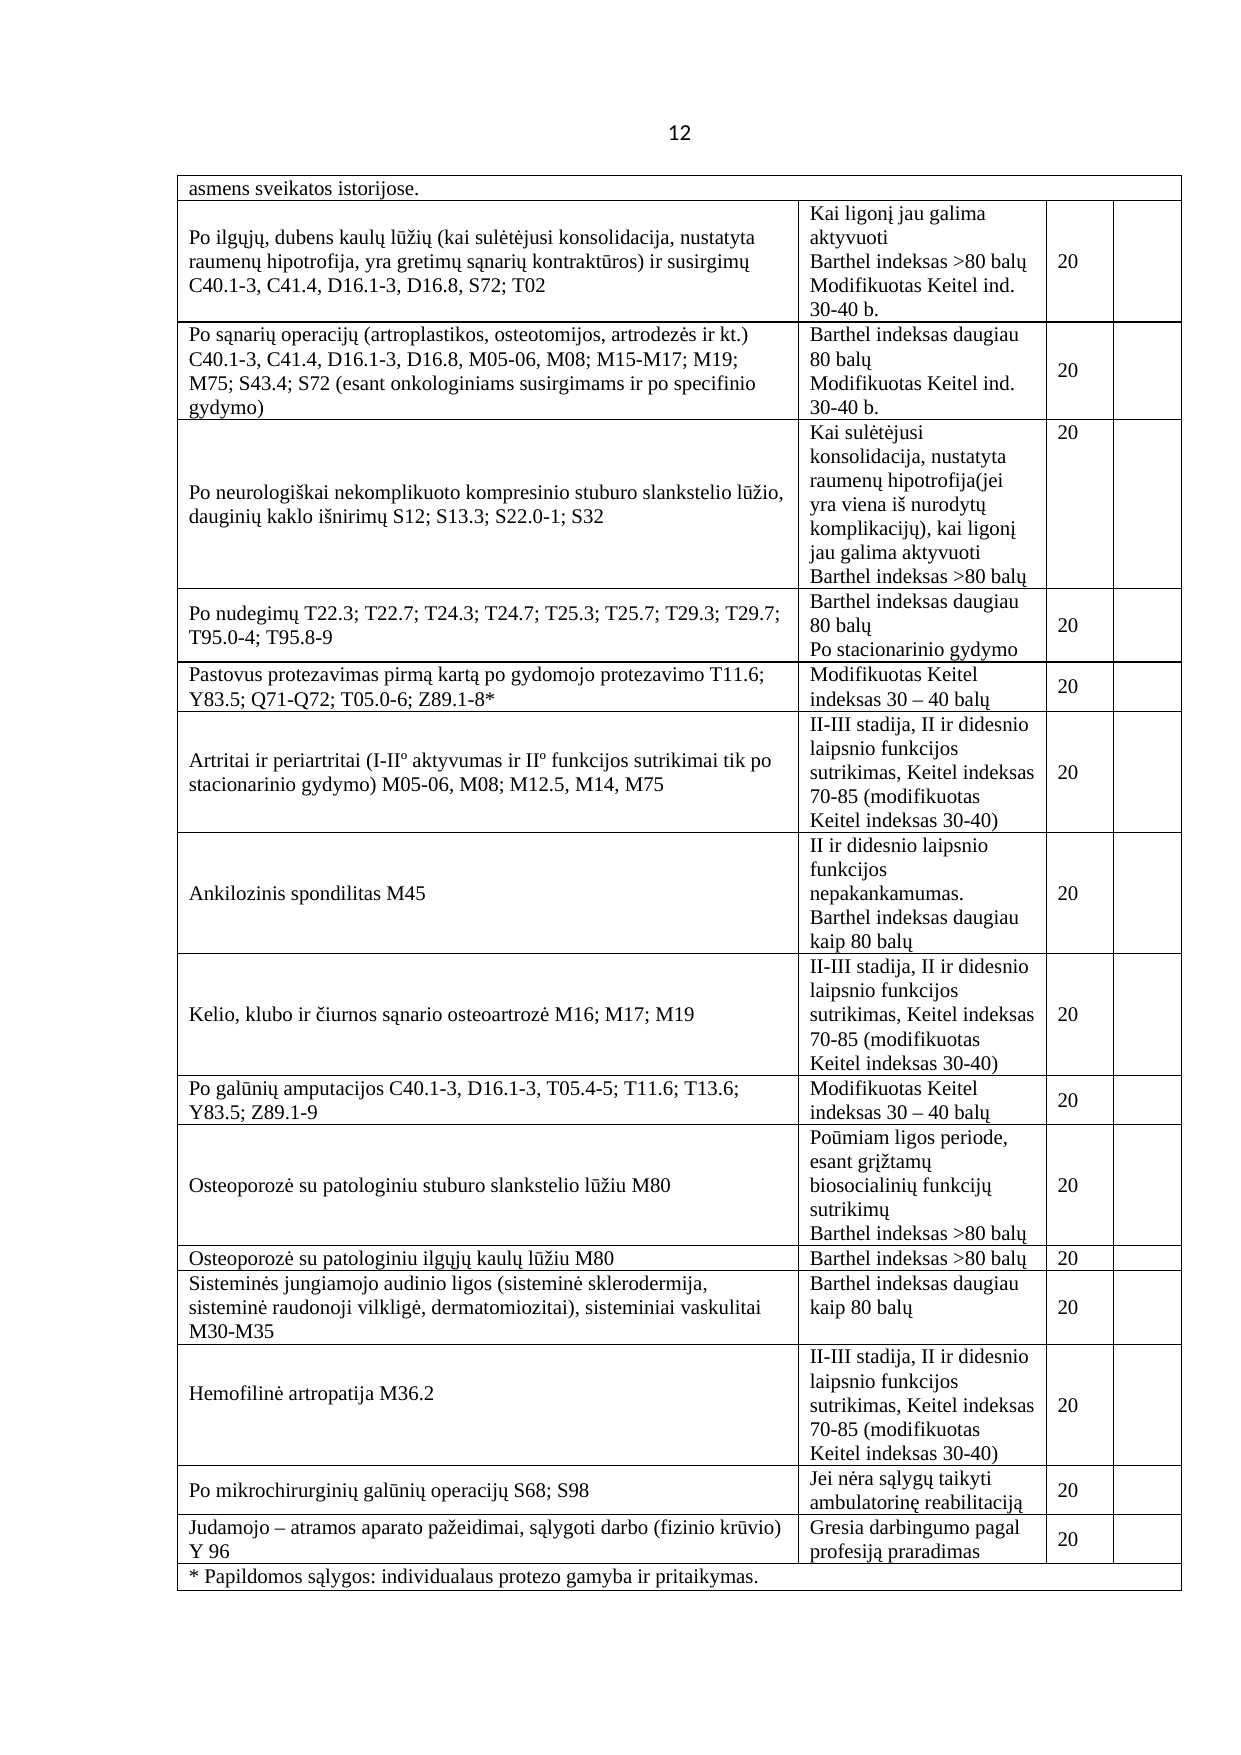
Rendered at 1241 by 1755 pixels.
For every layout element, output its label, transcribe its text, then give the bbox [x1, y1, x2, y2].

table_cell Po neurologiškai nekomplikuoto kompresinio stuburo slankstelio lūžio, dauginių kaklo išnirimų S12; S13.3; S22.0-1; S32 [178, 420, 798, 588]
table_cell [1114, 201, 1181, 321]
table_cell 20 [1047, 712, 1113, 832]
table_cell Barthel indeksas daugiau 80 balų Po stacionarinio gydymo [799, 589, 1046, 661]
table_cell Po ilgųjų, dubens kaulų lūžių (kai sulėtėjusi konsolidacija, nustatyta raumenų hipotrofija, yra gretimų sąnarių kontraktūros) ir susirgimų C40.1-3, C41.4, D16.1-3, D16.8, S72; T02 [178, 201, 798, 321]
table_cell [1114, 1345, 1181, 1465]
table_cell Hemofilinė artropatija M36.2 [178, 1345, 798, 1465]
table_cell Kai sulėtėjusi konsolidacija, nustatyta raumenų hipotrofija(jei yra viena iš nurodytų komplikacijų), kai ligonį jau galima aktyvuoti Barthel indeksas >80 balų [799, 420, 1046, 588]
table_cell [1114, 1076, 1181, 1124]
table_cell Po sąnarių operacijų (artroplastikos, osteotomijos, artrodezės ir kt.) C40.1-3, C41.4, D16.1-3, D16.8, M05-06, M08; M15-M17; M19; M75; S43.4; S72 (esant onkologiniams susirgimams ir po specifinio gydymo) [178, 323, 798, 419]
table_cell [1114, 1466, 1181, 1514]
table_cell Jei nėra sąlygų taikyti ambulatorinę reabilitaciją [799, 1466, 1046, 1514]
table_cell * Papildomos sąlygos: individualaus protezo gamyba ir pritaikymas. [178, 1564, 1181, 1590]
table_cell 20 [1047, 1345, 1113, 1465]
table_cell 20 [1047, 1466, 1113, 1514]
table_cell 20 [1047, 1246, 1113, 1270]
table_cell Pastovus protezavimas pirmą kartą po gydomojo protezavimo T11.6; Y83.5; Q71-Q72; T05.0-6; Z89.1-8* [178, 663, 798, 711]
table_cell [1114, 833, 1181, 953]
table_cell 20 [1047, 1271, 1113, 1343]
table_cell Modifikuotas Keitel indeksas 30 – 40 balų [799, 1076, 1046, 1124]
table_cell [1114, 1515, 1181, 1563]
table_cell Kai ligonį jau galima aktyvuoti Barthel indeksas >80 balų Modifikuotas Keitel ind. 30-40 b. [799, 201, 1046, 321]
table_cell [1114, 1271, 1181, 1343]
table_cell 20 [1047, 201, 1113, 321]
table_cell Poūmiam ligos periode, esant grįžtamų biosocialinių funkcijų sutrikimų Barthel indeksas >80 balų [799, 1125, 1046, 1245]
table_cell 20 [1047, 1125, 1113, 1245]
table_cell II ir didesnio laipsnio funkcijos nepakankamumas. Barthel indeksas daugiau kaip 80 balų [799, 833, 1046, 953]
table_cell II-III stadija, II ir didesnio laipsnio funkcijos sutrikimas, Keitel indeksas 70-85 (modifikuotas Keitel indeksas 30-40) [799, 712, 1046, 832]
table_cell 20 [1047, 323, 1113, 419]
table_cell Modifikuotas Keitel indeksas 30 – 40 balų [799, 663, 1046, 711]
table_cell asmens sveikatos istorijose. [178, 176, 1181, 200]
table_cell 20 [1047, 1076, 1113, 1124]
table_cell 20 [1047, 663, 1113, 711]
table_cell [1114, 1125, 1181, 1245]
table_cell [1114, 323, 1181, 419]
table_cell [1114, 712, 1181, 832]
table_cell Po galūnių amputacijos C40.1-3, D16.1-3, T05.4-5; T11.6; T13.6; Y83.5; Z89.1-9 [178, 1076, 798, 1124]
table_cell Artritai ir periartritai (I-IIº aktyvumas ir IIº funkcijos sutrikimai tik po stacionarinio gydymo) M05-06, M08; M12.5, M14, M75 [178, 712, 798, 832]
table_cell II-III stadija, II ir didesnio laipsnio funkcijos sutrikimas, Keitel indeksas 70-85 (modifikuotas Keitel indeksas 30-40) [799, 1345, 1046, 1465]
table_cell [1114, 420, 1181, 588]
table_cell Po mikrochirurginių galūnių operacijų S68; S98 [178, 1466, 798, 1514]
table_cell 20 [1047, 420, 1113, 588]
table_cell Judamojo – atramos aparato pažeidimai, sąlygoti darbo (fizinio krūvio) Y 96 [178, 1515, 798, 1563]
table_cell 20 [1047, 1515, 1113, 1563]
table_cell [1114, 1246, 1181, 1270]
table_cell 20 [1047, 833, 1113, 953]
table_cell Gresia darbingumo pagal profesiją praradimas [799, 1515, 1046, 1563]
table_cell Barthel indeksas daugiau kaip 80 balų [799, 1271, 1046, 1343]
table_cell [1114, 954, 1181, 1074]
table_cell Kelio, klubo ir čiurnos sąnario osteoartrozė M16; M17; M19 [178, 954, 798, 1074]
table_cell 20 [1047, 589, 1113, 661]
table_cell [1114, 589, 1181, 661]
table_cell Osteoporozė su patologiniu stuburo slankstelio lūžiu M80 [178, 1125, 798, 1245]
table_cell Po nudegimų T22.3; T22.7; T24.3; T24.7; T25.3; T25.7; T29.3; T29.7; T95.0-4; T95.8-9 [178, 589, 798, 661]
table_cell II-III stadija, II ir didesnio laipsnio funkcijos sutrikimas, Keitel indeksas 70-85 (modifikuotas Keitel indeksas 30-40) [799, 954, 1046, 1074]
table_cell Barthel indeksas >80 balų [799, 1246, 1046, 1270]
table_cell 20 [1047, 954, 1113, 1074]
table_cell [1114, 663, 1181, 711]
table_cell Ankilozinis spondilitas M45 [178, 833, 798, 953]
table_cell Barthel indeksas daugiau 80 balų Modifikuotas Keitel ind. 30-40 b. [799, 323, 1046, 419]
table_cell Osteoporozė su patologiniu ilgųjų kaulų lūžiu M80 [178, 1246, 798, 1270]
table_cell Sisteminės jungiamojo audinio ligos (sisteminė sklerodermija, sisteminė raudonoji vilkligė, dermatomiozitai), sisteminiai vaskulitai M30-M35 [178, 1271, 798, 1343]
